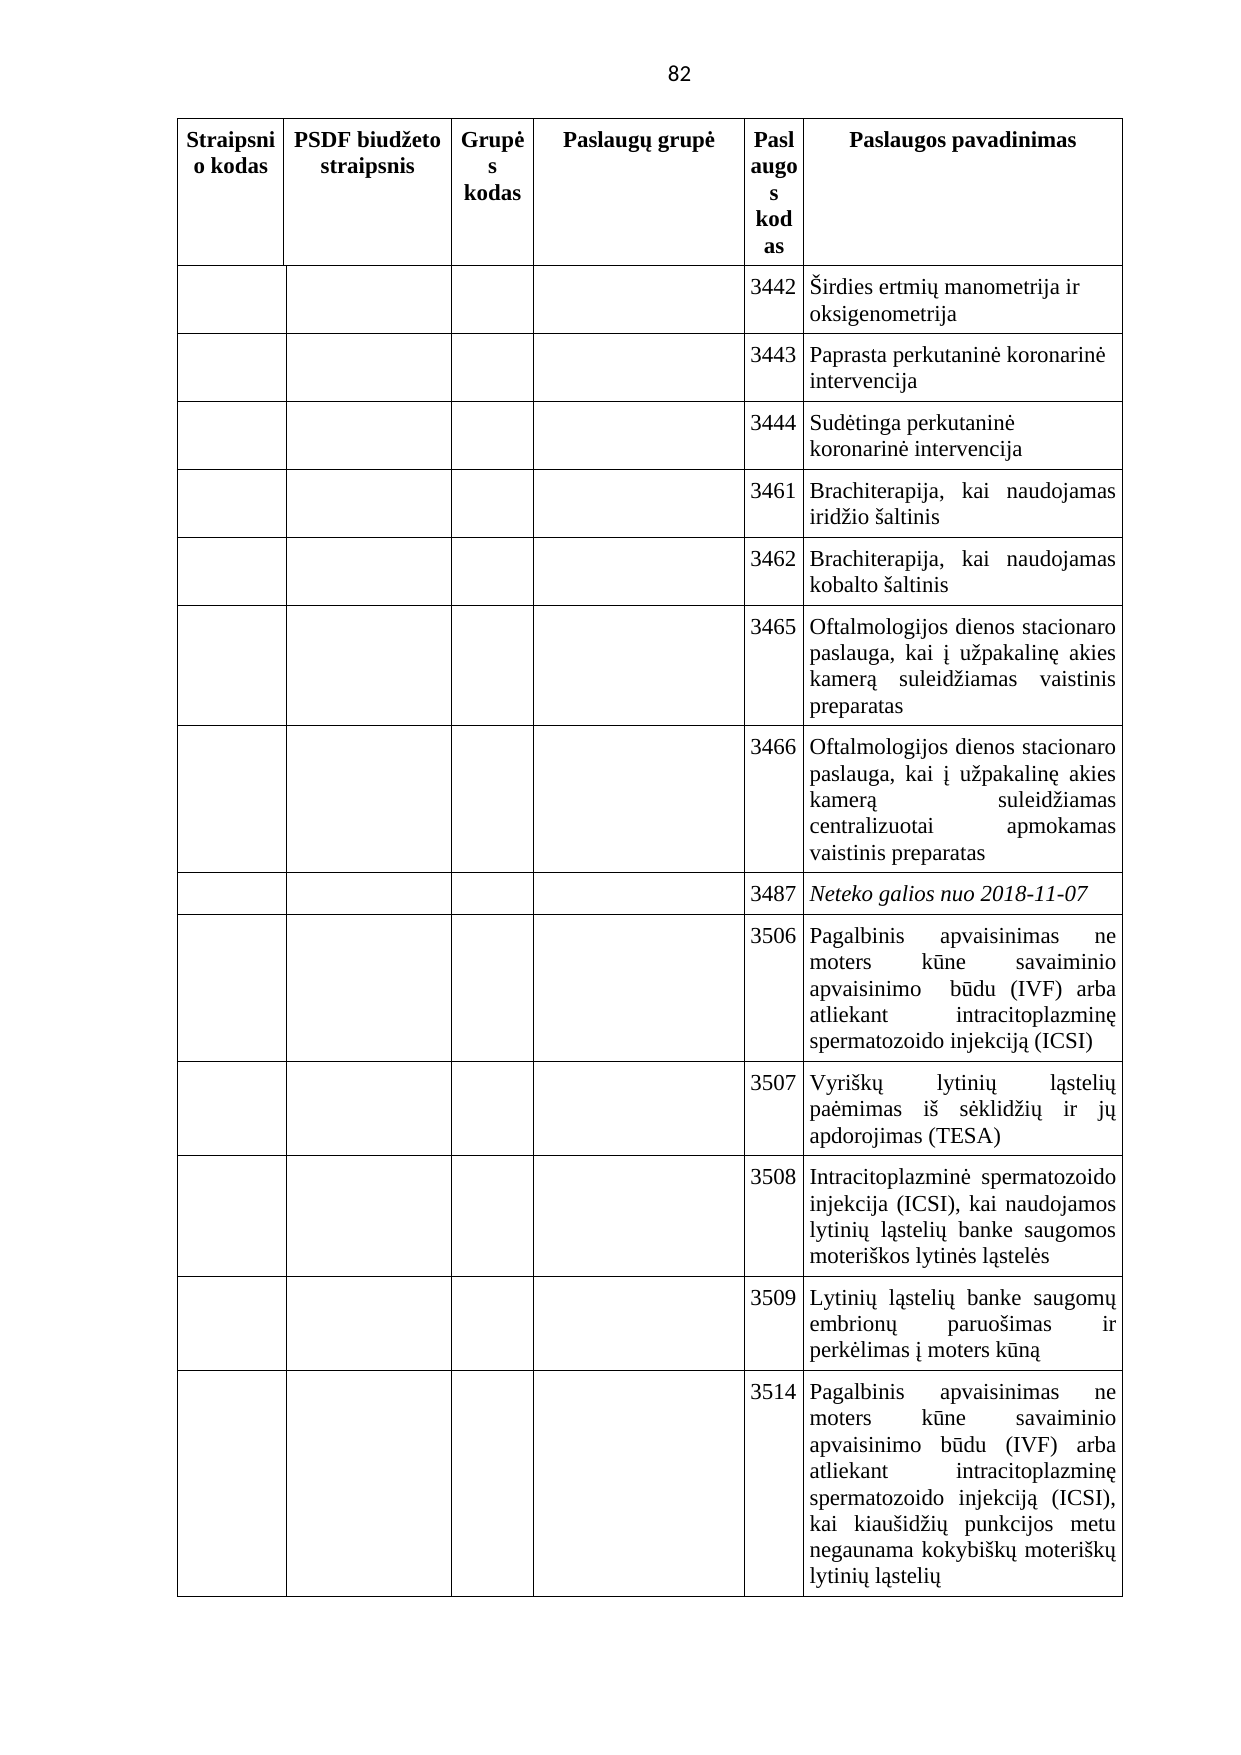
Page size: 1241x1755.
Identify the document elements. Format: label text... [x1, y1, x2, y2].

table_cell [452, 726, 533, 872]
table_cell [178, 1156, 286, 1276]
table_cell [452, 538, 533, 605]
table_cell 3465 [745, 606, 803, 725]
table_cell Širdies ertmių manometrija ir oksigenometrija [804, 266, 1122, 333]
table_cell Intracitoplazminė spermatozoido injekcija (ICSI), kai naudojamos lytinių ląstelių banke saugomos moteriškos lytinės ląstelės [804, 1156, 1122, 1276]
table_cell Pagalbinis apvaisinimas ne moters kūne savaiminio apvaisinimo būdu (IVF) arba atliekant intracitoplazminę spermatozoido injekciją (ICSI) [804, 915, 1122, 1061]
table_cell 3443 [745, 334, 803, 401]
table_cell [534, 1277, 744, 1370]
table_header Paslaugų grupė [534, 119, 744, 265]
table_cell [452, 915, 533, 1061]
table_cell [534, 726, 744, 872]
table_cell [178, 1062, 286, 1155]
table_cell [287, 266, 451, 333]
table_cell [287, 334, 451, 401]
table_cell [287, 915, 451, 1061]
table_header Paslaugos kodas [745, 119, 803, 265]
table_cell [534, 1371, 744, 1596]
table_cell [534, 266, 744, 333]
table_cell [452, 873, 533, 914]
table_cell Brachiterapija, kai naudojamas kobalto šaltinis [804, 538, 1122, 605]
table_cell [287, 1371, 451, 1596]
table_cell Pagalbinis apvaisinimas ne moters kūne savaiminio apvaisinimo būdu (IVF) arba atliekant intracitoplazminę spermatozoido injekciją (ICSI), kai kiaušidžių punkcijos metu negaunama kokybiškų moteriškų lytinių ląstelių [804, 1371, 1122, 1596]
table_cell [534, 606, 744, 725]
table_cell 3509 [745, 1277, 803, 1370]
table_cell Oftalmologijos dienos stacionaro paslauga, kai į užpakalinę akies kamerą suleidžiamas vaistinis preparatas [804, 606, 1122, 725]
table_cell 3487 [745, 873, 803, 914]
table_cell Lytinių ląstelių banke saugomų embrionų paruošimas ir perkėlimas į moters kūną [804, 1277, 1122, 1370]
table_cell [534, 873, 744, 914]
table_cell [178, 334, 286, 401]
table_cell [287, 726, 451, 872]
table_cell [178, 470, 286, 537]
table_header PSDF biudžeto straipsnis [284, 119, 451, 265]
table_cell [178, 873, 286, 914]
table_cell Vyriškų lytinių ląstelių paėmimas iš sėklidžių ir jų apdorojimas (TESA) [804, 1062, 1122, 1155]
table_cell Oftalmologijos dienos stacionaro paslauga, kai į užpakalinę akies kamerą suleidžiamas centralizuotai apmokamas vaistinis preparatas [804, 726, 1122, 872]
table_cell 3508 [745, 1156, 803, 1276]
table_header Paslaugos pavadinimas [804, 119, 1122, 265]
table_cell [534, 402, 744, 469]
table_cell [178, 402, 286, 469]
table_cell [534, 538, 744, 605]
table_cell Brachiterapija, kai naudojamas iridžio šaltinis [804, 470, 1122, 537]
table_cell [178, 1371, 286, 1596]
table_header Grupės kodas [452, 119, 533, 265]
table_cell [534, 470, 744, 537]
table_cell 3466 [745, 726, 803, 872]
table_header Straipsnio kodas [178, 119, 283, 265]
table_cell [534, 1156, 744, 1276]
table_cell [534, 334, 744, 401]
table_cell [287, 606, 451, 725]
table_cell [287, 873, 451, 914]
table_cell 3444 [745, 402, 803, 469]
table_cell [452, 334, 533, 401]
table_cell [287, 1156, 451, 1276]
table_cell [452, 1371, 533, 1596]
table_cell [452, 1062, 533, 1155]
table_cell 3514 [745, 1371, 803, 1596]
table_cell [178, 538, 286, 605]
table_cell [178, 915, 286, 1061]
table_cell [178, 1277, 286, 1370]
table_cell [452, 1156, 533, 1276]
table_cell [452, 606, 533, 725]
table_cell Sudėtinga perkutaninė koronarinė intervencija [804, 402, 1122, 469]
table_cell [178, 606, 286, 725]
table_cell 3462 [745, 538, 803, 605]
table_cell [452, 402, 533, 469]
table_cell [534, 1062, 744, 1155]
table_cell [287, 402, 451, 469]
table_cell Neteko galios nuo 2018-11-07 [804, 873, 1122, 914]
table_cell [287, 1277, 451, 1370]
table_cell [452, 266, 533, 333]
table_cell [287, 1062, 451, 1155]
table_cell [178, 266, 286, 333]
table_cell 3506 [745, 915, 803, 1061]
table_cell 3507 [745, 1062, 803, 1155]
table_cell 3442 [745, 266, 803, 333]
table_cell Paprasta perkutaninė koronarinė intervencija [804, 334, 1122, 401]
table_cell [178, 726, 286, 872]
table_cell [452, 470, 533, 537]
table_cell [287, 538, 451, 605]
table_cell [534, 915, 744, 1061]
table_cell [452, 1277, 533, 1370]
table_cell 3461 [745, 470, 803, 537]
table_cell [287, 470, 451, 537]
